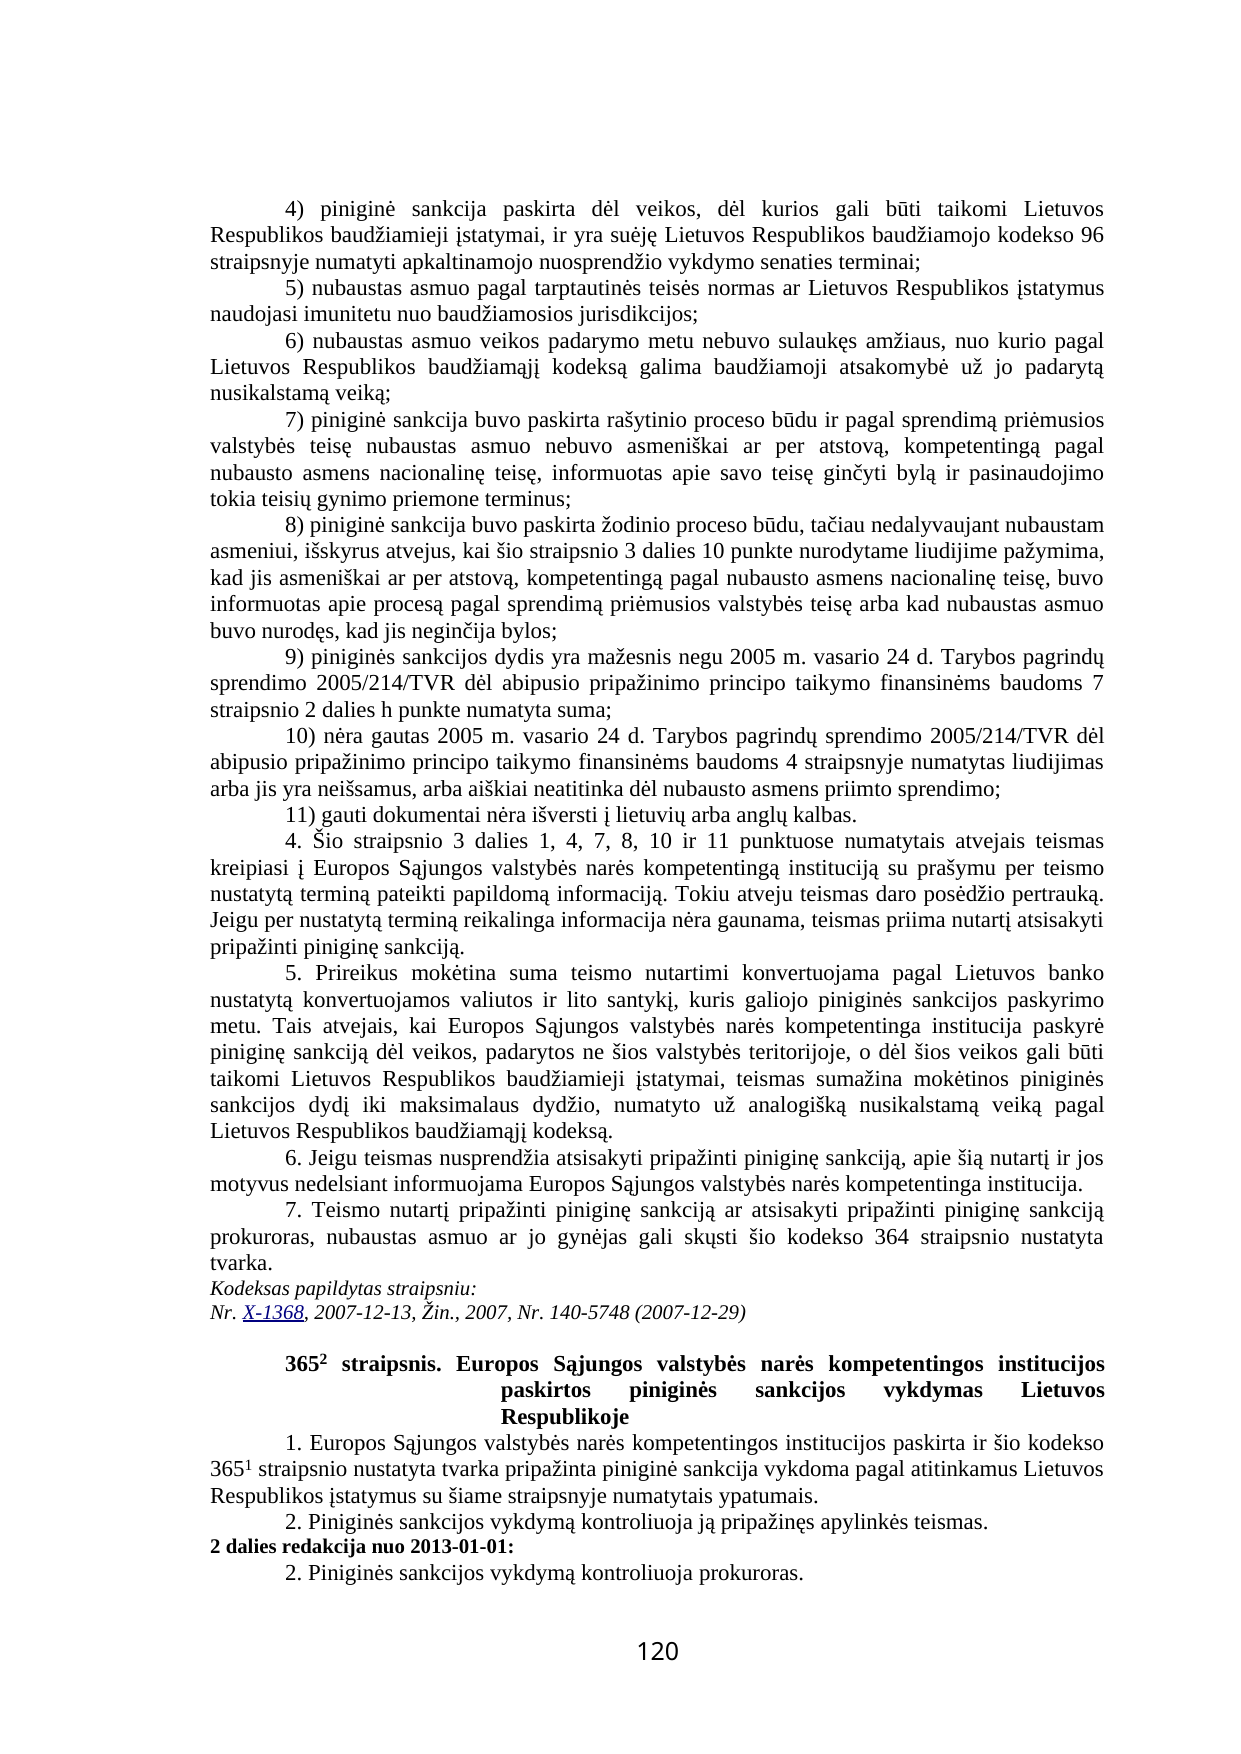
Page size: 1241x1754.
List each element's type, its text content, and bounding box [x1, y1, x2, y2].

text 7) piniginė sankcija buvo paskirta rašytinio proceso būdu ir pagal sprendimą priėmusios valstybės teisę nubaustas asmuo nebuvo asmeniškai ar per atstovą, kompetentingą pagal nubausto asmens nacionalinę teisę, informuotas apie savo teisę ginčyti bylą ir pasinaudojimo tokia teisių gynimo priemone terminus; [210, 406, 1106, 511]
text 10) nėra gautas 2005 m. vasario 24 d. Tarybos pagrindų sprendimo 2005/214/TVR dėl abipusio pripažinimo principo taikymo finansinėms baudoms 4 straipsnyje numatytas liudijimas arba jis yra neišsamus, arba aiškiai neatitinka dėl nubausto asmens priimto sprendimo; [210, 722, 1106, 801]
text 6. Jeigu teismas nusprendžia atsisakyti pripažinti piniginę sankciją, apie šią nutartį ir jos motyvus nedelsiant informuojama Europos Sąjungos valstybės narės kompetentinga institucija. [210, 1144, 1106, 1196]
text 6) nubaustas asmuo veikos padarymo metu nebuvo sulaukęs amžiaus, nuo kurio pagal Lietuvos Respublikos baudžiamąjį kodeksą galima baudžiamoji atsakomybė už jo padarytą nusikalstamą veiką; [210, 327, 1106, 406]
text 4. Šio straipsnio 3 dalies 1, 4, 7, 8, 10 ir 11 punktuose numatytais atvejais teismas kreipiasi į Europos Sąjungos valstybės narės kompetentingą instituciją su prašymu per teismo nustatytą terminą pateikti papildomą informaciją. Tokiu atveju teismas daro posėdžio pertrauką. Jeigu per nustatytą terminą reikalinga informacija nėra gaunama, teismas priima nutartį atsisakyti pripažinti piniginę sankciją. [210, 827, 1106, 959]
text Nr. X-1368, 2007-12-13, Žin., 2007, Nr. 140-5748 (2007-12-29) [210, 1299, 1106, 1324]
text 8) piniginė sankcija buvo paskirta žodinio proceso būdu, tačiau nedalyvaujant nubaustam asmeniui, išskyrus atvejus, kai šio straipsnio 3 dalies 10 punkte nurodytame liudijime pažymima, kad jis asmeniškai ar per atstovą, kompetentingą pagal nubausto asmens nacionalinę teisę, buvo informuotas apie procesą pagal sprendimą priėmusios valstybės teisę arba kad nubaustas asmuo buvo nurodęs, kad jis neginčija bylos; [210, 511, 1106, 643]
text Kodeksas papildytas straipsniu: [210, 1276, 1106, 1299]
text 2. Piniginės sankcijos vykdymą kontroliuoja prokuroras. [210, 1558, 1106, 1585]
text 2 dalies redakcija nuo 2013-01-01: [210, 1534, 1106, 1558]
text 4) piniginė sankcija paskirta dėl veikos, dėl kurios gali būti taikomi Lietuvos Respublikos baudžiamieji įstatymai, ir yra suėję Lietuvos Respublikos baudžiamojo kodekso 96 straipsnyje numatyti apkaltinamojo nuosprendžio vykdymo senaties terminai; [210, 195, 1106, 274]
text 1. Europos Sąjungos valstybės narės kompetentingos institucijos paskirta ir šio kodekso 3651 straipsnio nustatyta tvarka pripažinta piniginė sankcija vykdoma pagal atitinkamus Lietuvos Respublikos įstatymus su šiame straipsnyje numatytais ypatumais. [210, 1429, 1106, 1508]
text 3652 straipsnis. Europos Sąjungos valstybės narės kompetentingos institucijos paskirtos piniginės sankcijos vykdymas Lietuvos Respublikoje [285, 1350, 1106, 1429]
text 5. Prireikus mokėtina suma teismo nutartimi konvertuojama pagal Lietuvos banko nustatytą konvertuojamos valiutos ir lito santykį, kuris galiojo piniginės sankcijos paskyrimo metu. Tais atvejais, kai Europos Sąjungos valstybės narės kompetentinga institucija paskyrė piniginę sankciją dėl veikos, padarytos ne šios valstybės teritorijoje, o dėl šios veikos gali būti taikomi Lietuvos Respublikos baudžiamieji įstatymai, teismas sumažina mokėtinos piniginės sankcijos dydį iki maksimalaus dydžio, numatyto už analogišką nusikalstamą veiką pagal Lietuvos Respublikos baudžiamąjį kodeksą. [210, 959, 1106, 1144]
text 7. Teismo nutartį pripažinti piniginę sankciją ar atsisakyti pripažinti piniginę sankciją prokuroras, nubaustas asmuo ar jo gynėjas gali skųsti šio kodekso 364 straipsnio nustatyta tvarka. [210, 1196, 1106, 1276]
text 2. Piniginės sankcijos vykdymą kontroliuoja ją pripažinęs apylinkės teismas. [210, 1508, 1106, 1534]
text 11) gauti dokumentai nėra išversti į lietuvių arba anglų kalbas. [210, 801, 1106, 827]
text 5) nubaustas asmuo pagal tarptautinės teisės normas ar Lietuvos Respublikos įstatymus naudojasi imunitetu nuo baudžiamosios jurisdikcijos; [210, 274, 1106, 327]
text 9) piniginės sankcijos dydis yra mažesnis negu 2005 m. vasario 24 d. Tarybos pagrindų sprendimo 2005/214/TVR dėl abipusio pripažinimo principo taikymo finansinėms baudoms 7 straipsnio 2 dalies h punkte numatyta suma; [210, 643, 1106, 722]
